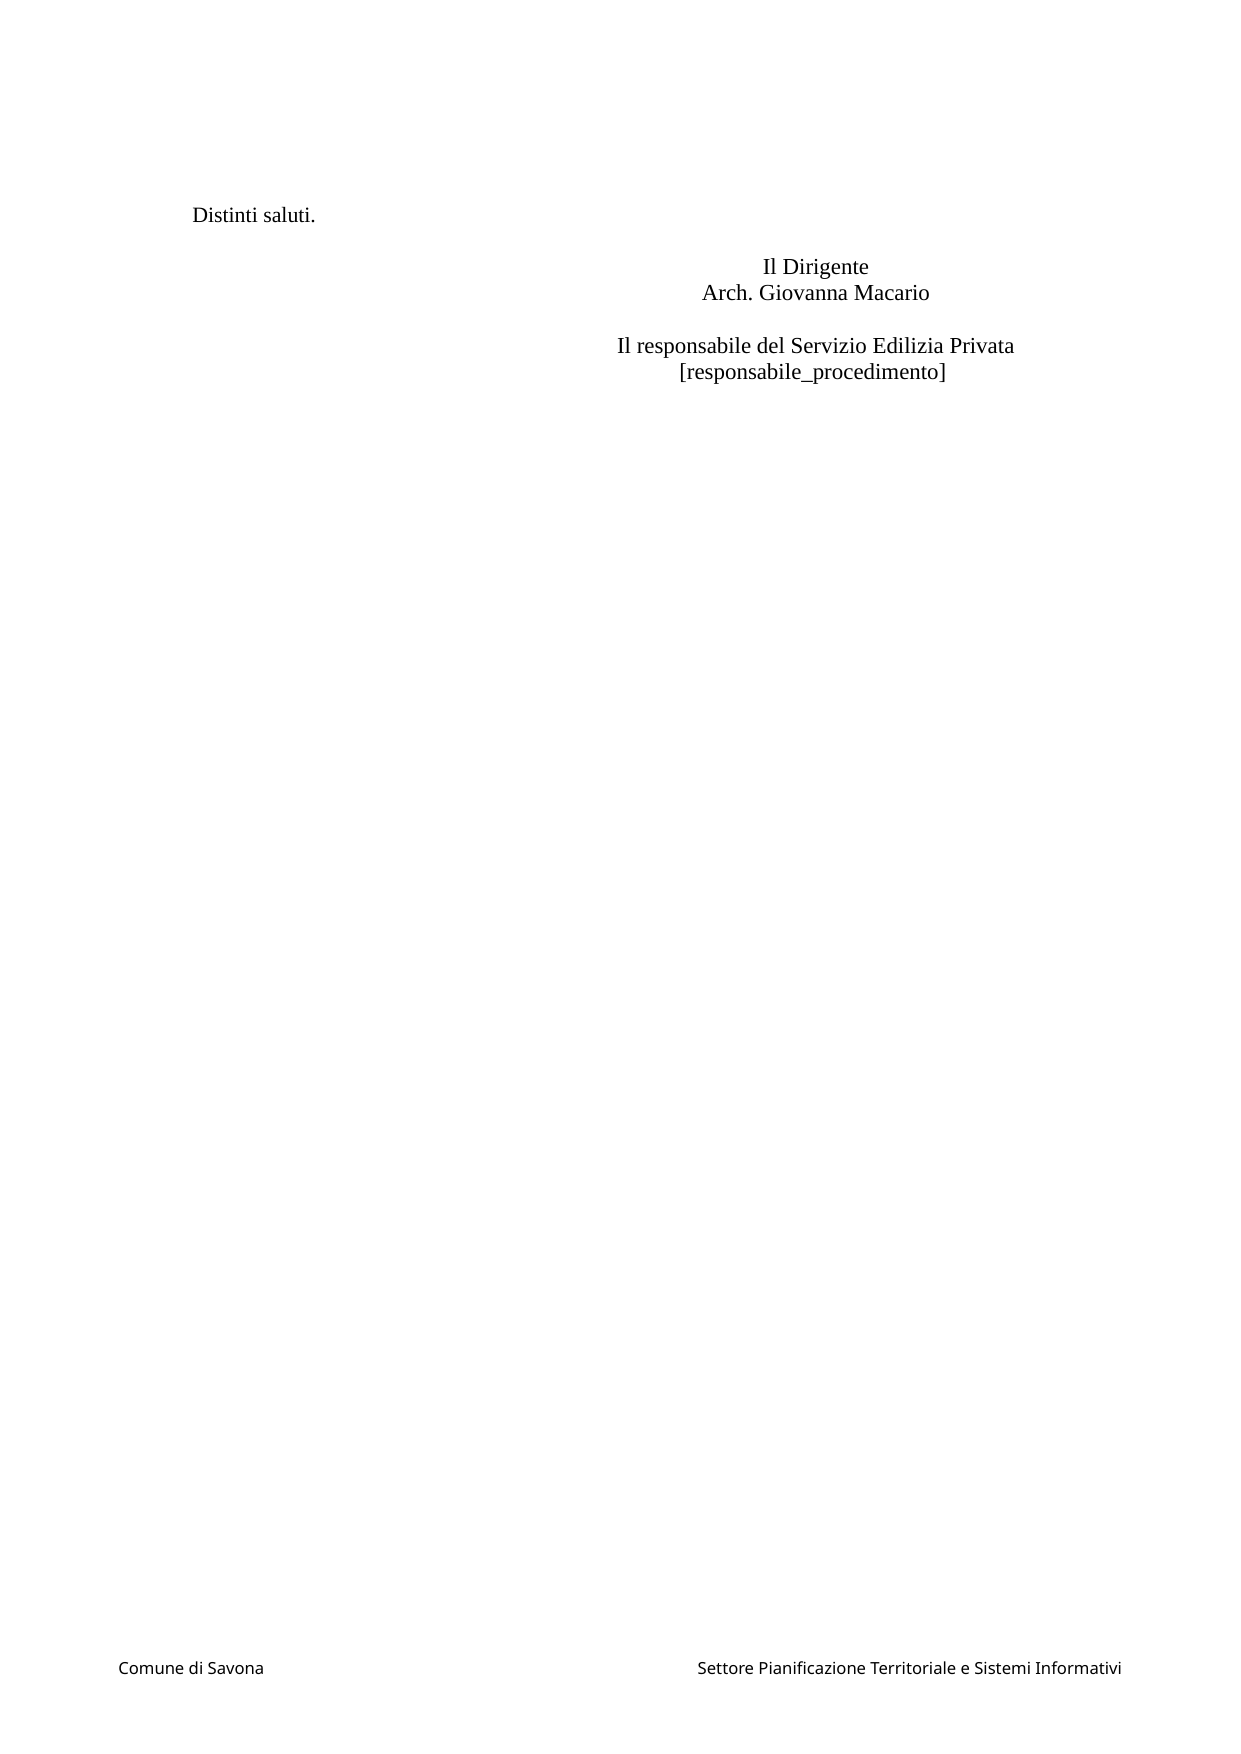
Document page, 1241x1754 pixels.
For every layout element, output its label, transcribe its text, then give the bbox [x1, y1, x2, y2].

table_cell [111, 332, 502, 411]
text Distinti saluti. [118, 202, 1122, 228]
table_header Il Dirigente Arch. Giovanna Macario [502, 253, 1129, 332]
table_cell Il responsabile del Servizio Edilizia Privata [responsabile_procedimento] [502, 332, 1129, 411]
table_header [111, 253, 502, 332]
